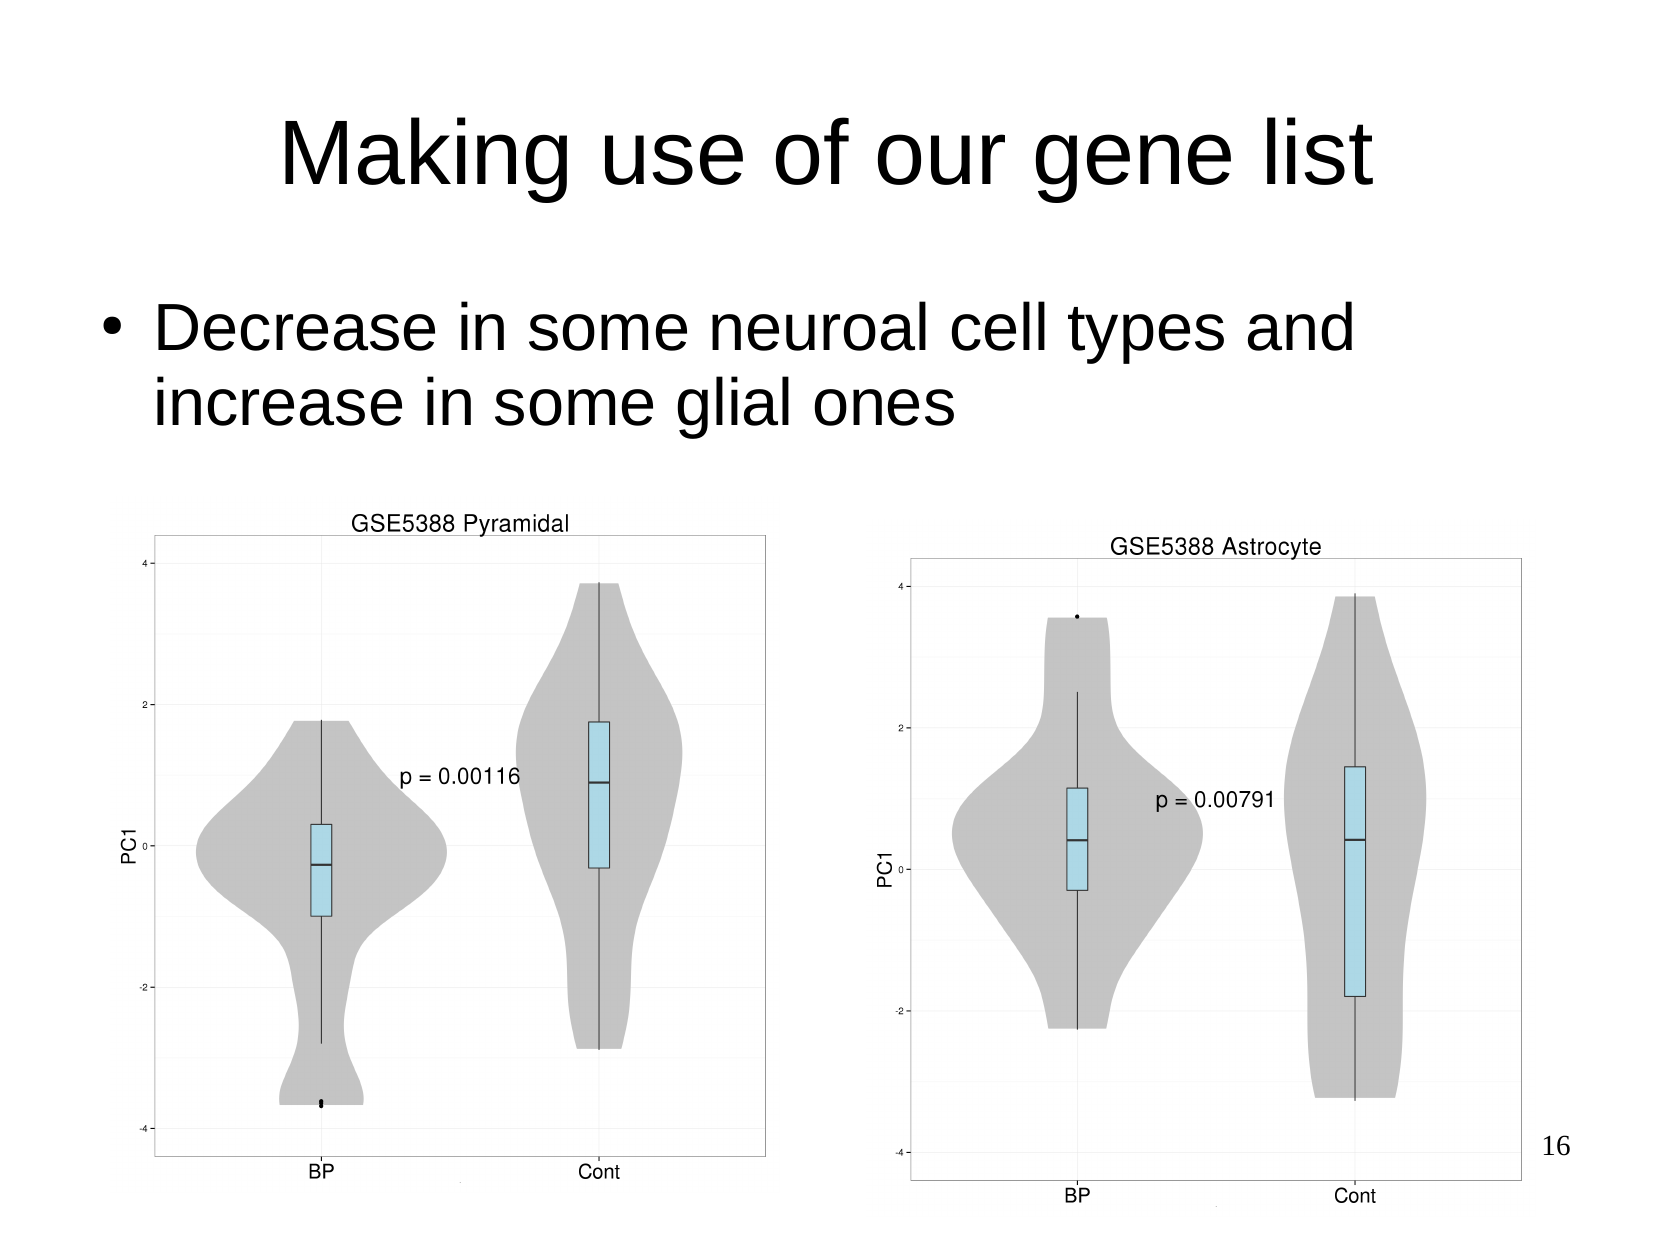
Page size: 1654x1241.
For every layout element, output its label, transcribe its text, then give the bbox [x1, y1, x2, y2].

list Decrease in some neuroal cell types and increase in some glial ones [82, 290, 1571, 1010]
picture [866, 519, 1536, 1217]
title Making use of our gene list [82, 49, 1571, 257]
picture [110, 496, 780, 1193]
